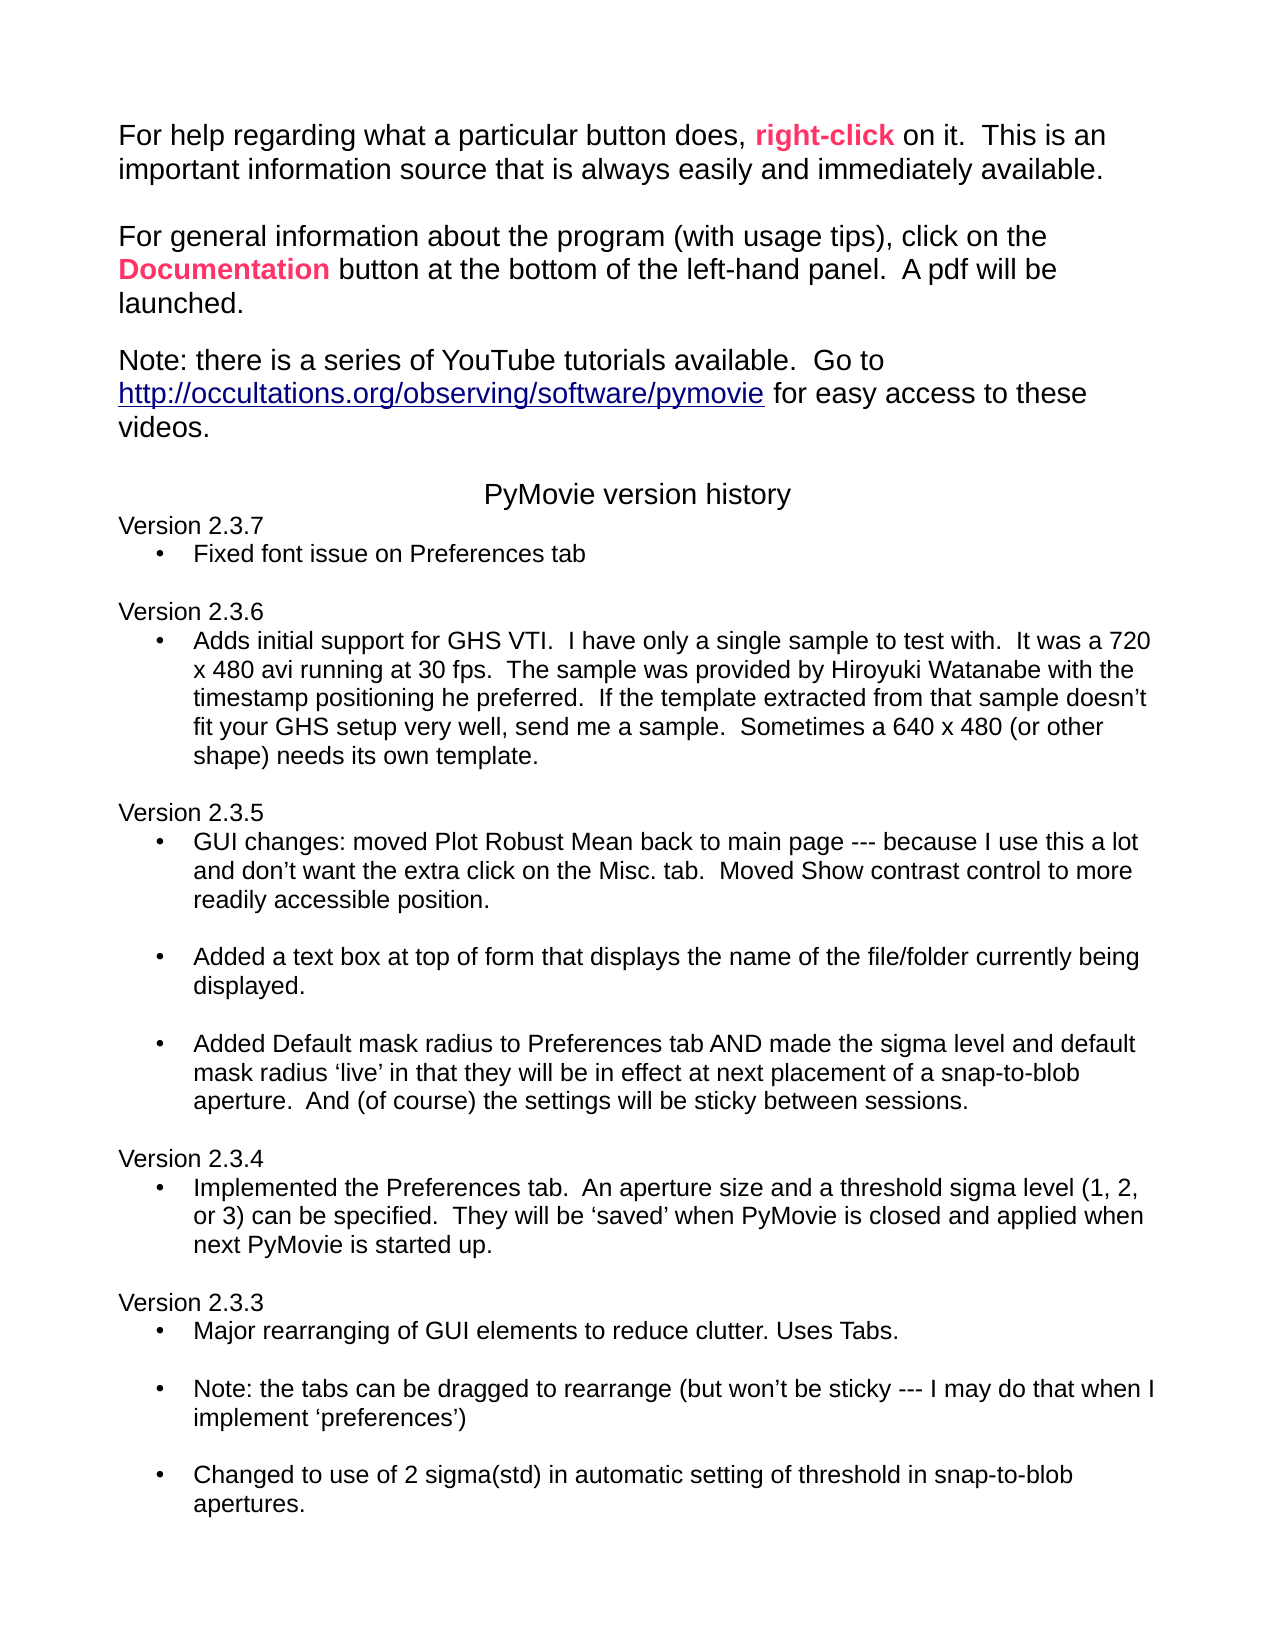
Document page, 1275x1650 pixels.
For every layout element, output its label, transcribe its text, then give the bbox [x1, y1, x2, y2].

text Version 2.3.5 [118, 798, 1157, 827]
text PyMovie version history [118, 477, 1157, 511]
list Added Default mask radius to Preferences tab AND made the sigma level and default mask radius ‘live’ in that they will be in effect at next placement of a snap-to-blob aperture. And (of course) the settings will be sticky between sessions. [156, 1029, 1157, 1144]
text For help regarding what a particular button does, right-click on it. This is an important information source that is always easily and immediately available. [118, 118, 1157, 185]
text For general information about the program (with usage tips), click on the Documentation button at the bottom of the left-hand panel. A pdf will be launched. [118, 219, 1157, 319]
list Changed to use of 2 sigma(std) in automatic setting of threshold in snap-to-blob apertures. [156, 1460, 1157, 1518]
list Adds initial support for GHS VTI. I have only a single sample to test with. It was a 720 x 480 avi running at 30 fps. The sample was provided by Hiroyuki Watanabe with the timestamp positioning he preferred. If the template extracted from that sample doesn’t fit your GHS setup very well, send me a sample. Sometimes a 640 x 480 (or other shape) needs its own template. [156, 626, 1157, 798]
text Note: there is a series of YouTube tutorials available. Go to http://occultations.org/observing/software/pymovie for easy access to these videos. [118, 343, 1157, 444]
list Note: the tabs can be dragged to rearrange (but won’t be sticky --- I may do that when I implement ‘preferences’) [156, 1374, 1157, 1460]
list GUI changes: moved Plot Robust Mean back to main page --- because I use this a lot and don’t want the extra click on the Misc. tab. Moved Show contrast control to more readily accessible position. [156, 827, 1157, 942]
list Added a text box at top of form that displays the name of the file/folder currently being displayed. [156, 942, 1157, 1029]
list Fixed font issue on Preferences tab [156, 539, 1157, 597]
text Version 2.3.7 [118, 511, 1157, 539]
list Implemented the Preferences tab. An aperture size and a threshold sigma level (1, 2, or 3) can be specified. They will be ‘saved’ when PyMovie is closed and applied when next PyMovie is started up. [156, 1172, 1157, 1288]
text Version 2.3.6 [118, 597, 1157, 626]
text Version 2.3.3 [118, 1288, 1157, 1316]
text Version 2.3.4 [118, 1144, 1157, 1172]
list Major rearranging of GUI elements to reduce clutter. Uses Tabs. [156, 1316, 1157, 1374]
